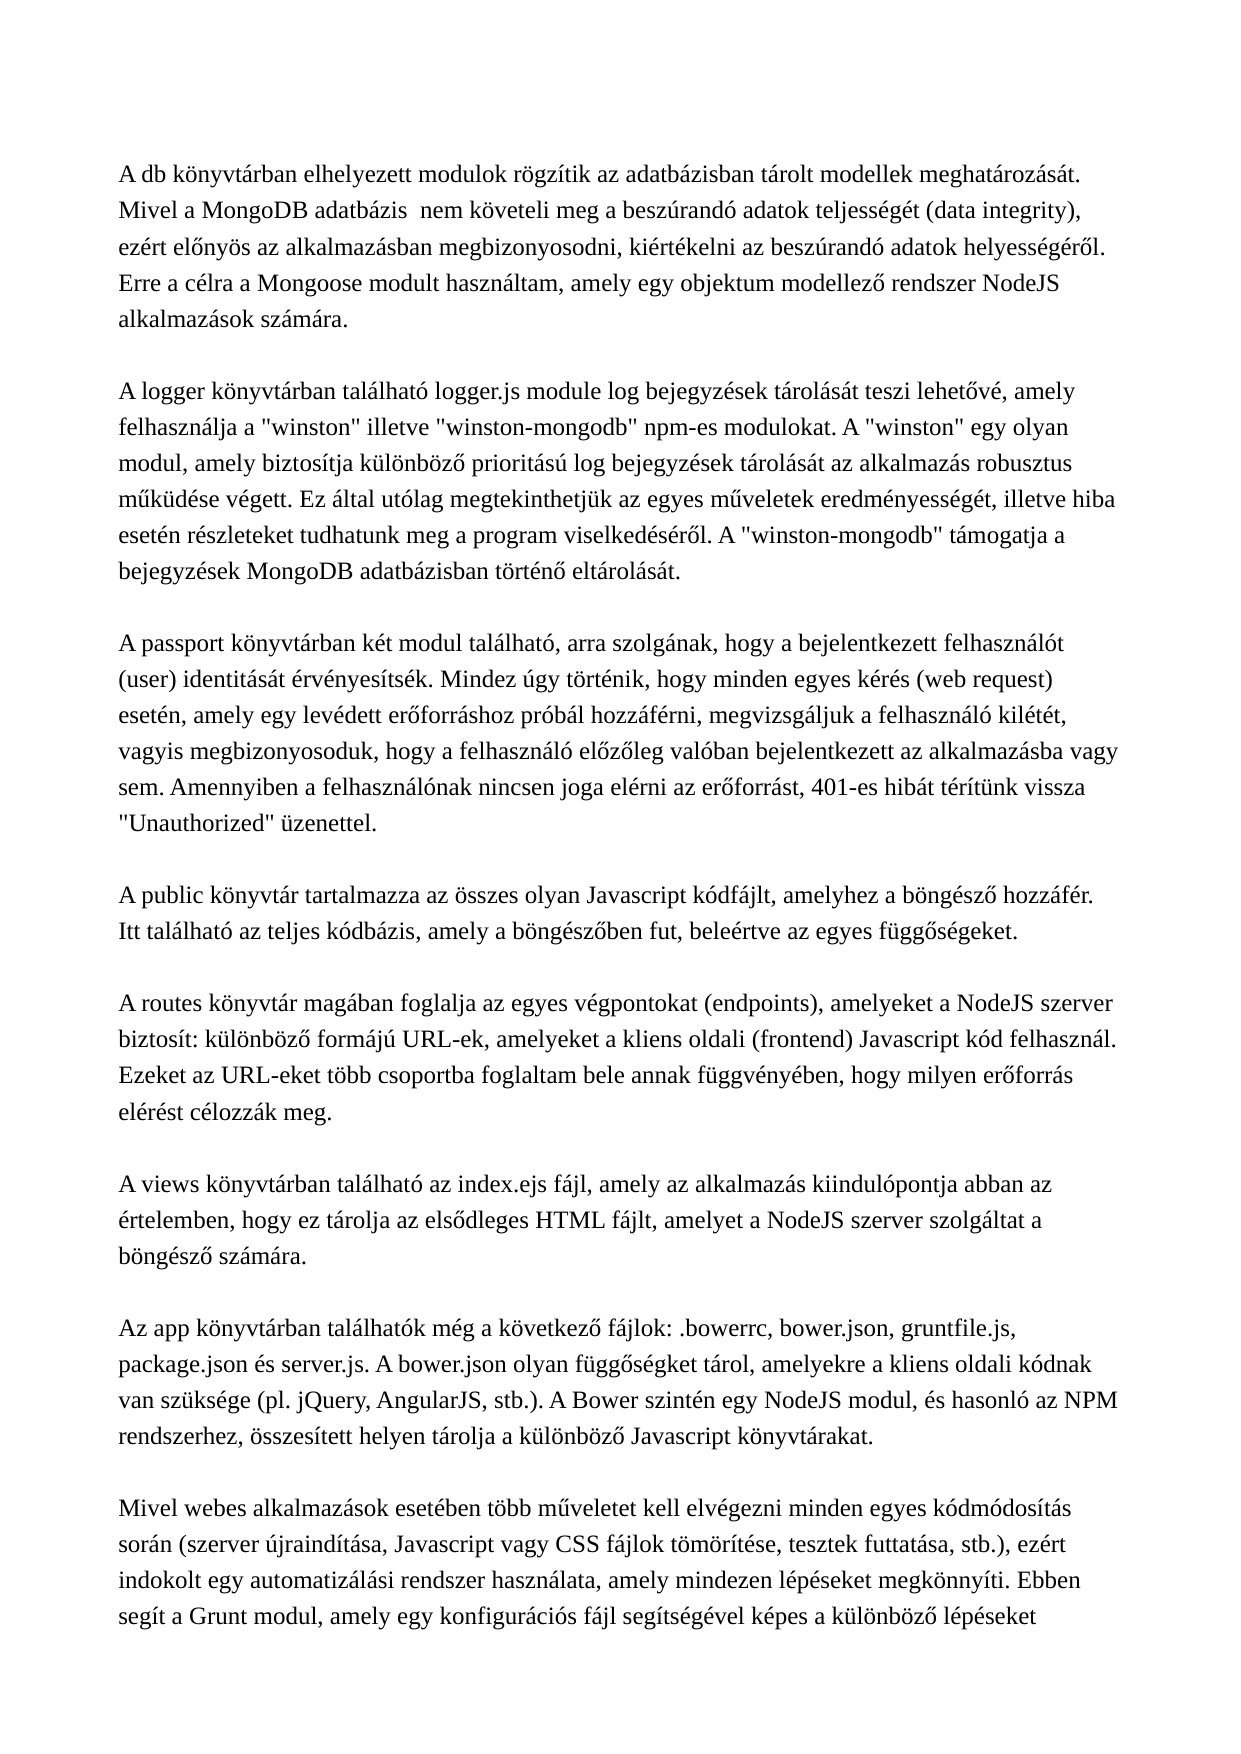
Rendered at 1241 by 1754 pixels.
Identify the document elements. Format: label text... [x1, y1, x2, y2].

text A passport könyvtárban két modul található, arra szolgának, hogy a bejelentkezett felhasználót (user) identitását érvényesítsék. Mindez úgy történik, hogy minden egyes kérés (web request) esetén, amely egy levédett erőforráshoz próbál hozzáférni, megvizsgáljuk a felhasználó kilétét, vagyis megbizonyosoduk, hogy a felhasználó előzőleg valóban bejelentkezett az alkalmazásba vagy sem. Amennyiben a felhasználónak nincsen joga elérni az erőforrást, 401-es hibát térítünk vissza "Unauthorized" üzenettel. [118, 623, 1122, 839]
text Mivel webes alkalmazások esetében több műveletet kell elvégezni minden egyes kódmódosítás során (szerver újraindítása, Javascript vagy CSS fájlok tömörítése, tesztek futtatása, stb.), ezért indokolt egy automatizálási rendszer használata, amely mindezen lépéseket megkönnyíti. Ebben segít a Grunt modul, amely egy konfigurációs fájl segítségével képes a különböző lépéseket [118, 1488, 1122, 1632]
text A public könyvtár tartalmazza az összes olyan Javascript kódfájlt, amelyhez a böngésző hozzáfér. Itt található az teljes kódbázis, amely a böngészőben fut, beleértve az egyes függőségeket. [118, 875, 1122, 947]
text A routes könyvtár magában foglalja az egyes végpontokat (endpoints), amelyeket a NodeJS szerver biztosít: különböző formájú URL-ek, amelyeket a kliens oldali (frontend) Javascript kód felhasznál. Ezeket az URL-eket több csoportba foglaltam bele annak függvényében, hogy milyen erőforrás elérést célozzák meg. [118, 983, 1122, 1127]
text A views könyvtárban található az index.ejs fájl, amely az alkalmazás kiindulópontja abban az értelemben, hogy ez tárolja az elsődleges HTML fájlt, amelyet a NodeJS szerver szolgáltat a böngésző számára. [118, 1163, 1122, 1271]
text A db könyvtárban elhelyezett modulok rögzítik az adatbázisban tárolt modellek meghatározását. Mivel a MongoDB adatbázis nem követeli meg a beszúrandó adatok teljességét (data integrity), ezért előnyös az alkalmazásban megbizonyosodni, kiértékelni az beszúrandó adatok helyességéről. Erre a célra a Mongoose modult használtam, amely egy objektum modellező rendszer NodeJS alkalmazások számára. [118, 154, 1122, 334]
text Az app könyvtárban találhatók még a következő fájlok: .bowerrc, bower.json, gruntfile.js, package.json és server.js. A bower.json olyan függőségket tárol, amelyekre a kliens oldali kódnak van szüksége (pl. jQuery, AngularJS, stb.). A Bower szintén egy NodeJS modul, és hasonló az NPM rendszerhez, összesített helyen tárolja a különböző Javascript könyvtárakat. [118, 1307, 1122, 1452]
text A logger könyvtárban található logger.js module log bejegyzések tárolását teszi lehetővé, amely felhasználja a "winston" illetve "winston-mongodb" npm-es modulokat. A "winston" egy olyan modul, amely biztosítja különböző prioritású log bejegyzések tárolását az alkalmazás robusztus műküdése végett. Ez által utólag megtekinthetjük az egyes műveletek eredményességét, illetve hiba esetén részleteket tudhatunk meg a program viselkedéséről. A "winston-mongodb" támogatja a bejegyzések MongoDB adatbázisban történő eltárolását. [118, 370, 1122, 587]
